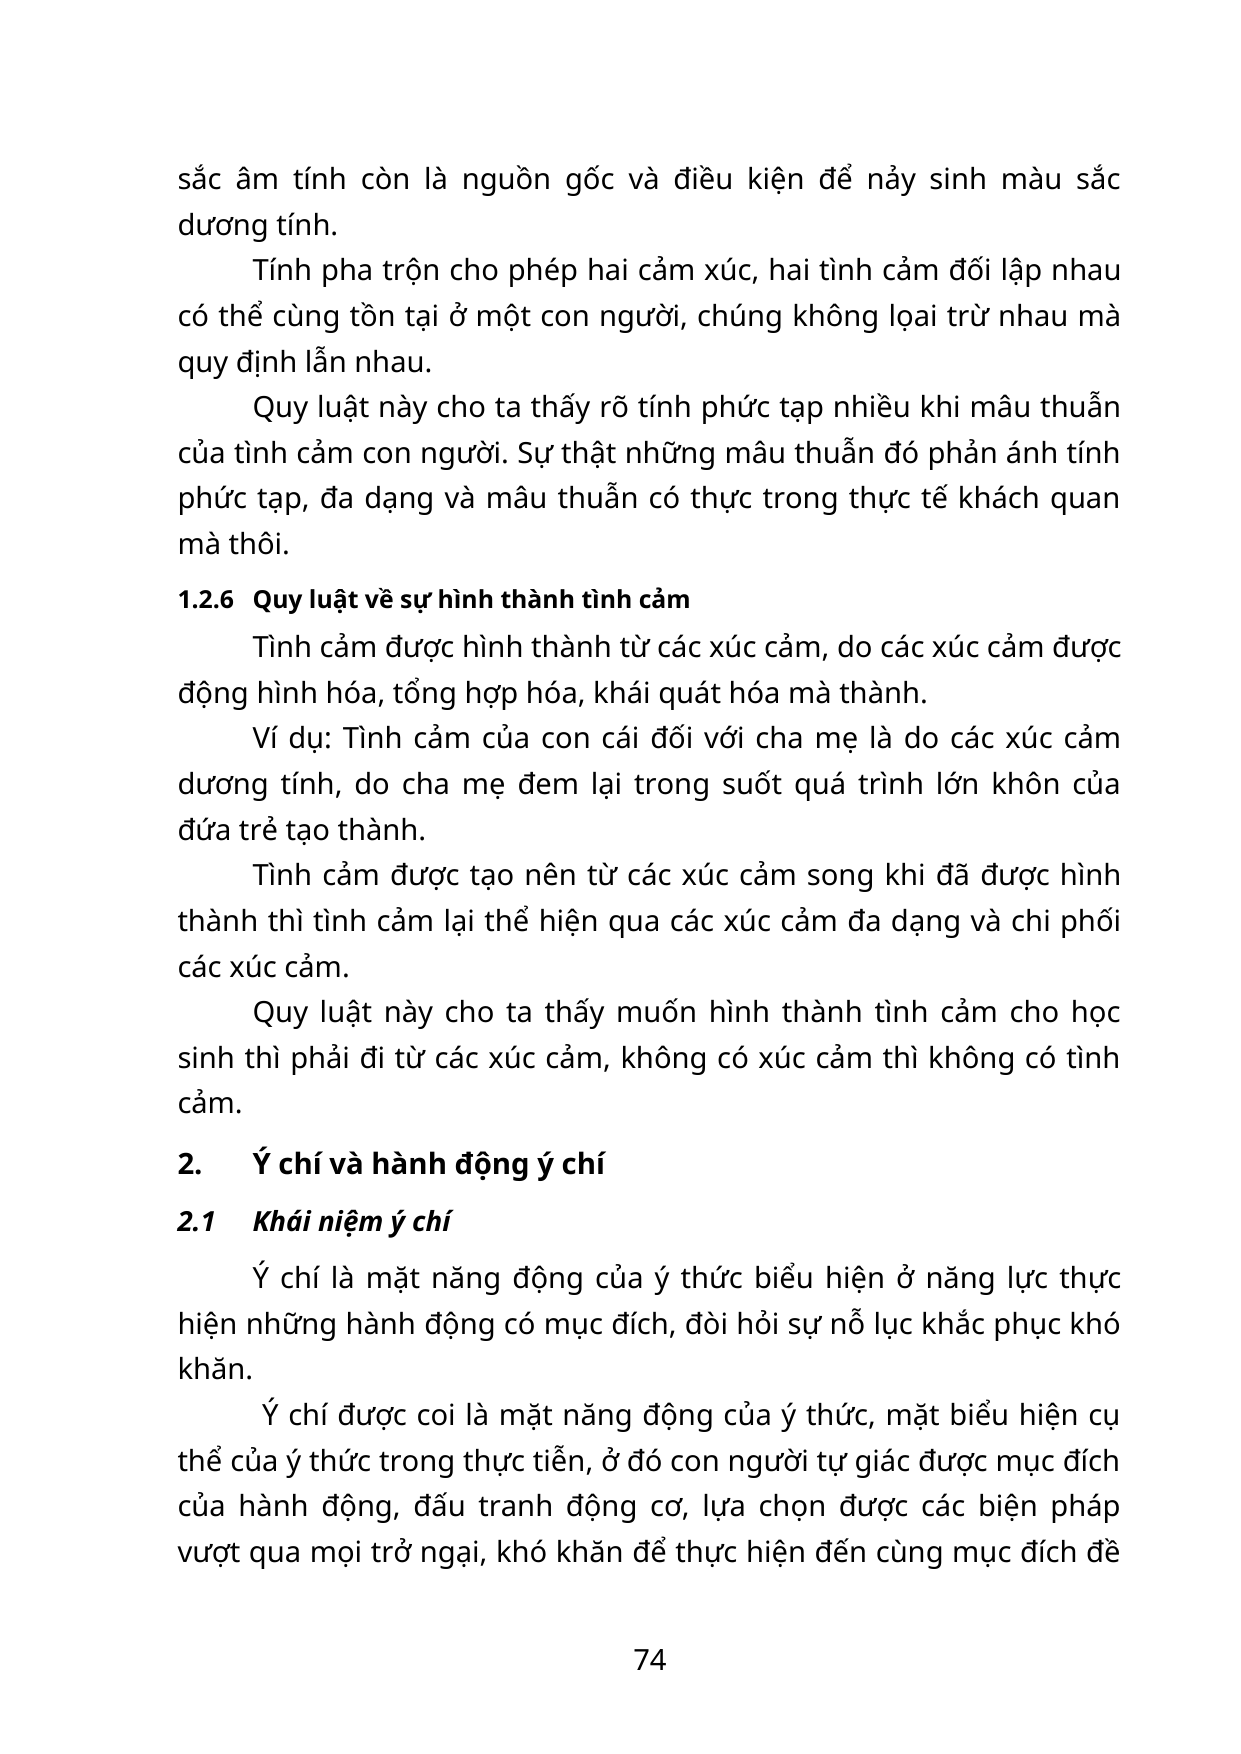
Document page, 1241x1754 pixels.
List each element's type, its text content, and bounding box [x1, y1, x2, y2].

text sắc âm tính còn là nguồn gốc và điều kiện để nảy sinh màu sắc dương tính. [177, 158, 1122, 244]
text Ý chí được coi là mặt năng động của ý thức, mặt biểu hiện cụ thể của ý thức trong thực tiễn, ở đó con người tự giác được mục đích của hành động, đấu tranh động cơ, lựa chọn được các biện pháp vượt qua mọi trở ngại, khó khăn để thực hiện đến cùng mục đích đề [177, 1394, 1122, 1571]
subtitle Quy luật về sự hình thành tình cảm [177, 582, 1122, 615]
text Quy luật này cho ta thấy rõ tính phức tạp nhiều khi mâu thuẫn của tình cảm con người. Sự thật những mâu thuẫn đó phản ánh tính phức tạp, đa dạng và mâu thuẫn có thực trong thực tế khách quan mà thôi. [177, 387, 1122, 563]
text Tính pha trộn cho phép hai cảm xúc, hai tình cảm đối lập nhau có thể cùng tồn tại ở một con người, chúng không lọai trừ nhau mà quy định lẫn nhau. [177, 250, 1122, 381]
text Quy luật này cho ta thấy muốn hình thành tình cảm cho học sinh thì phải đi từ các xúc cảm, không có xúc cảm thì không có tình cảm. [177, 992, 1122, 1122]
subtitle Ý chí và hành động ý chí [177, 1143, 1122, 1183]
text Ví dụ: Tình cảm của con cái đối với cha mẹ là do các xúc cảm dương tính, do cha mẹ đem lại trong suốt quá trình lớn khôn của đứa trẻ tạo thành. [177, 718, 1122, 849]
text Tình cảm được hình thành từ các xúc cảm, do các xúc cảm được động hình hóa, tổng hợp hóa, khái quát hóa mà thành. [177, 627, 1122, 712]
text Ý chí là mặt năng động của ý thức biểu hiện ở năng lực thực hiện những hành động có mục đích, đòi hỏi sự nỗ lục khắc phục khó khăn. [177, 1257, 1122, 1388]
subtitle Khái niệm ý chí [177, 1201, 1122, 1239]
text Tình cảm được tạo nên từ các xúc cảm song khi đã được hình thành thì tình cảm lại thể hiện qua các xúc cảm đa dạng và chi phối các xúc cảm. [177, 855, 1122, 986]
